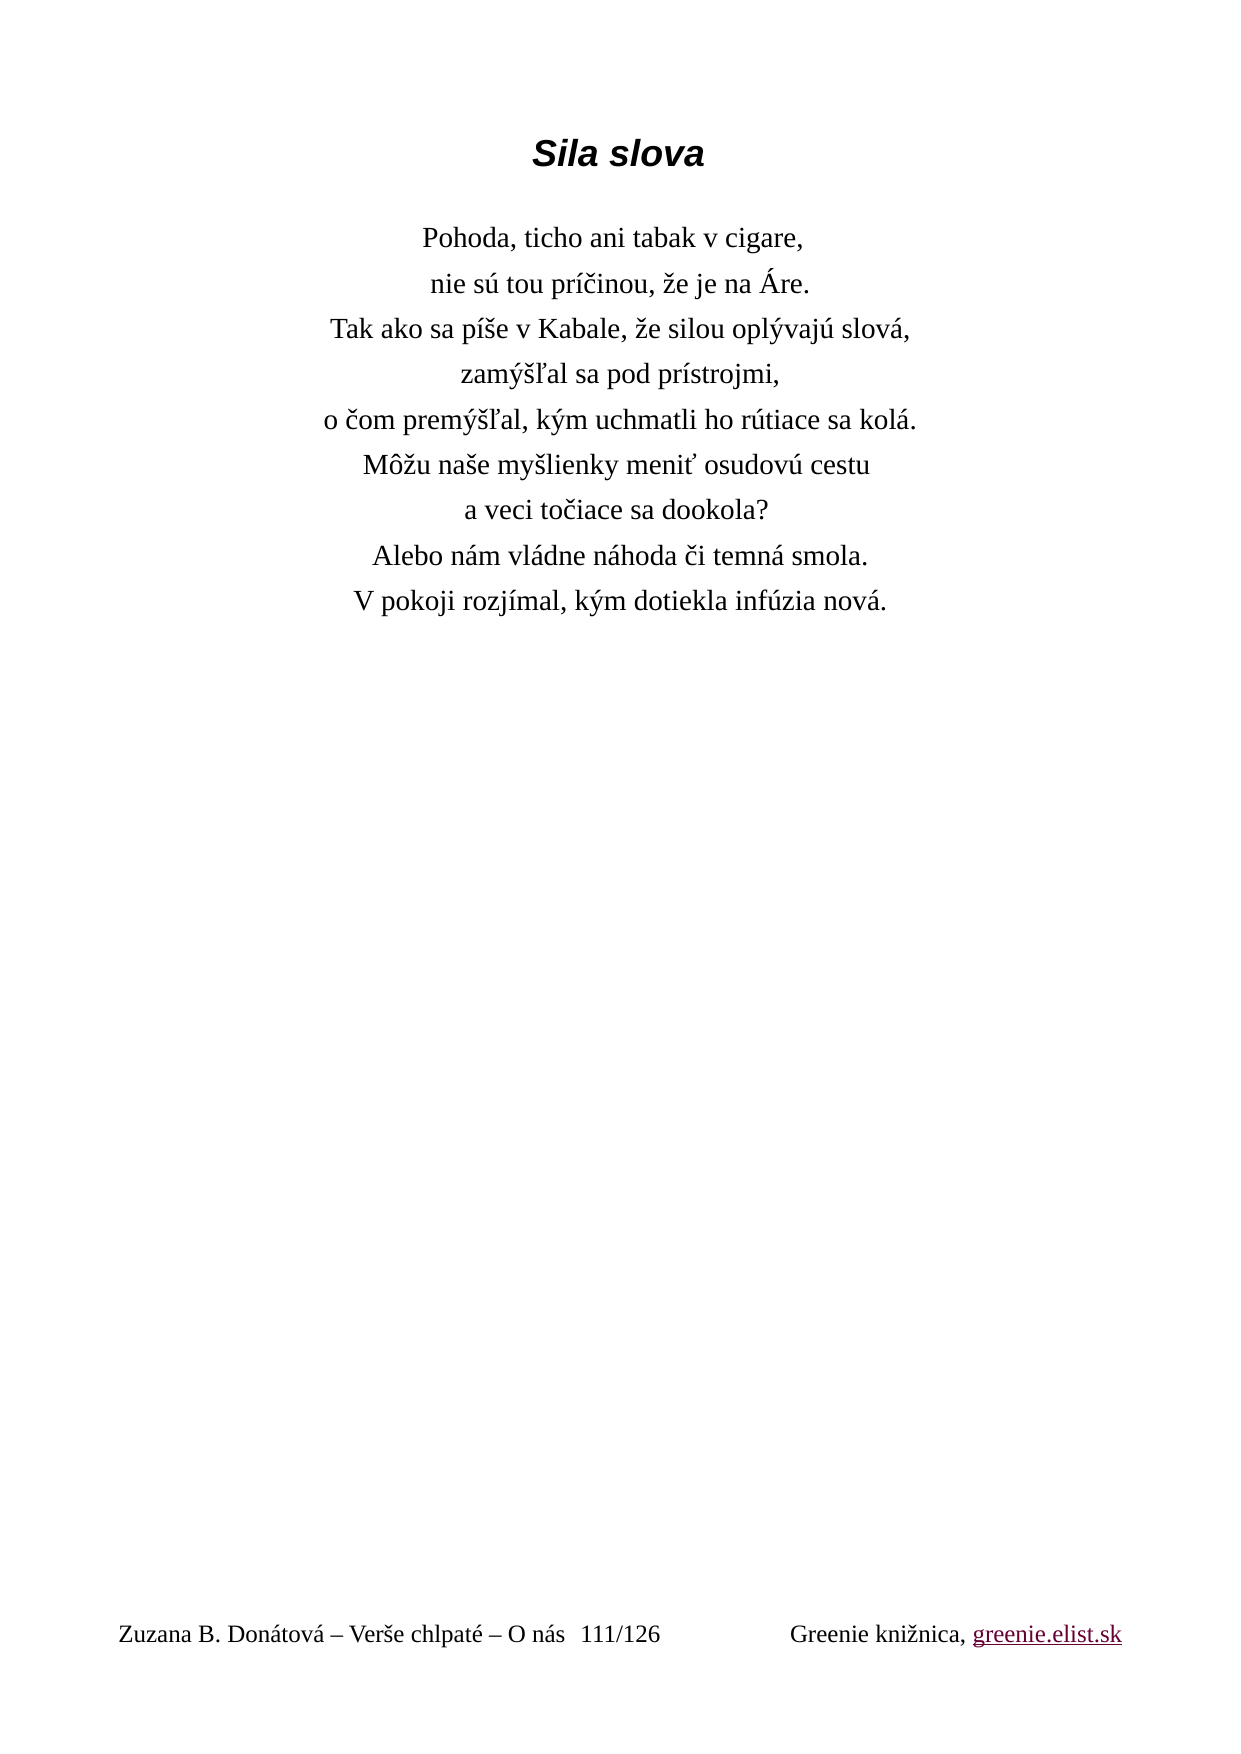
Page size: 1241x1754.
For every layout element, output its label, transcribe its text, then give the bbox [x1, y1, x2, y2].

text Môžu naše myšlienky meniť osudovú cestu [106, 447, 1134, 481]
text V pokoji rozjímal, kým dotiekla infúzia nová. [106, 583, 1134, 617]
text nie sú tou príčinou, že je na Áre. [106, 266, 1134, 299]
text a veci točiace sa dookola? [106, 492, 1134, 526]
text Alebo nám vládne náhoda či temná smola. [106, 538, 1134, 571]
text Tak ako sa píše v Kabale, že silou oplývajú slová, [106, 311, 1134, 345]
text o čom premýšľal, kým uchmatli ho rútiace sa kolá. [106, 402, 1134, 435]
text Pohoda, ticho ani tabak v cigare, [106, 221, 1134, 254]
subtitle Sila slova [106, 131, 1134, 174]
text zamýšľal sa pod prístrojmi, [106, 356, 1134, 390]
